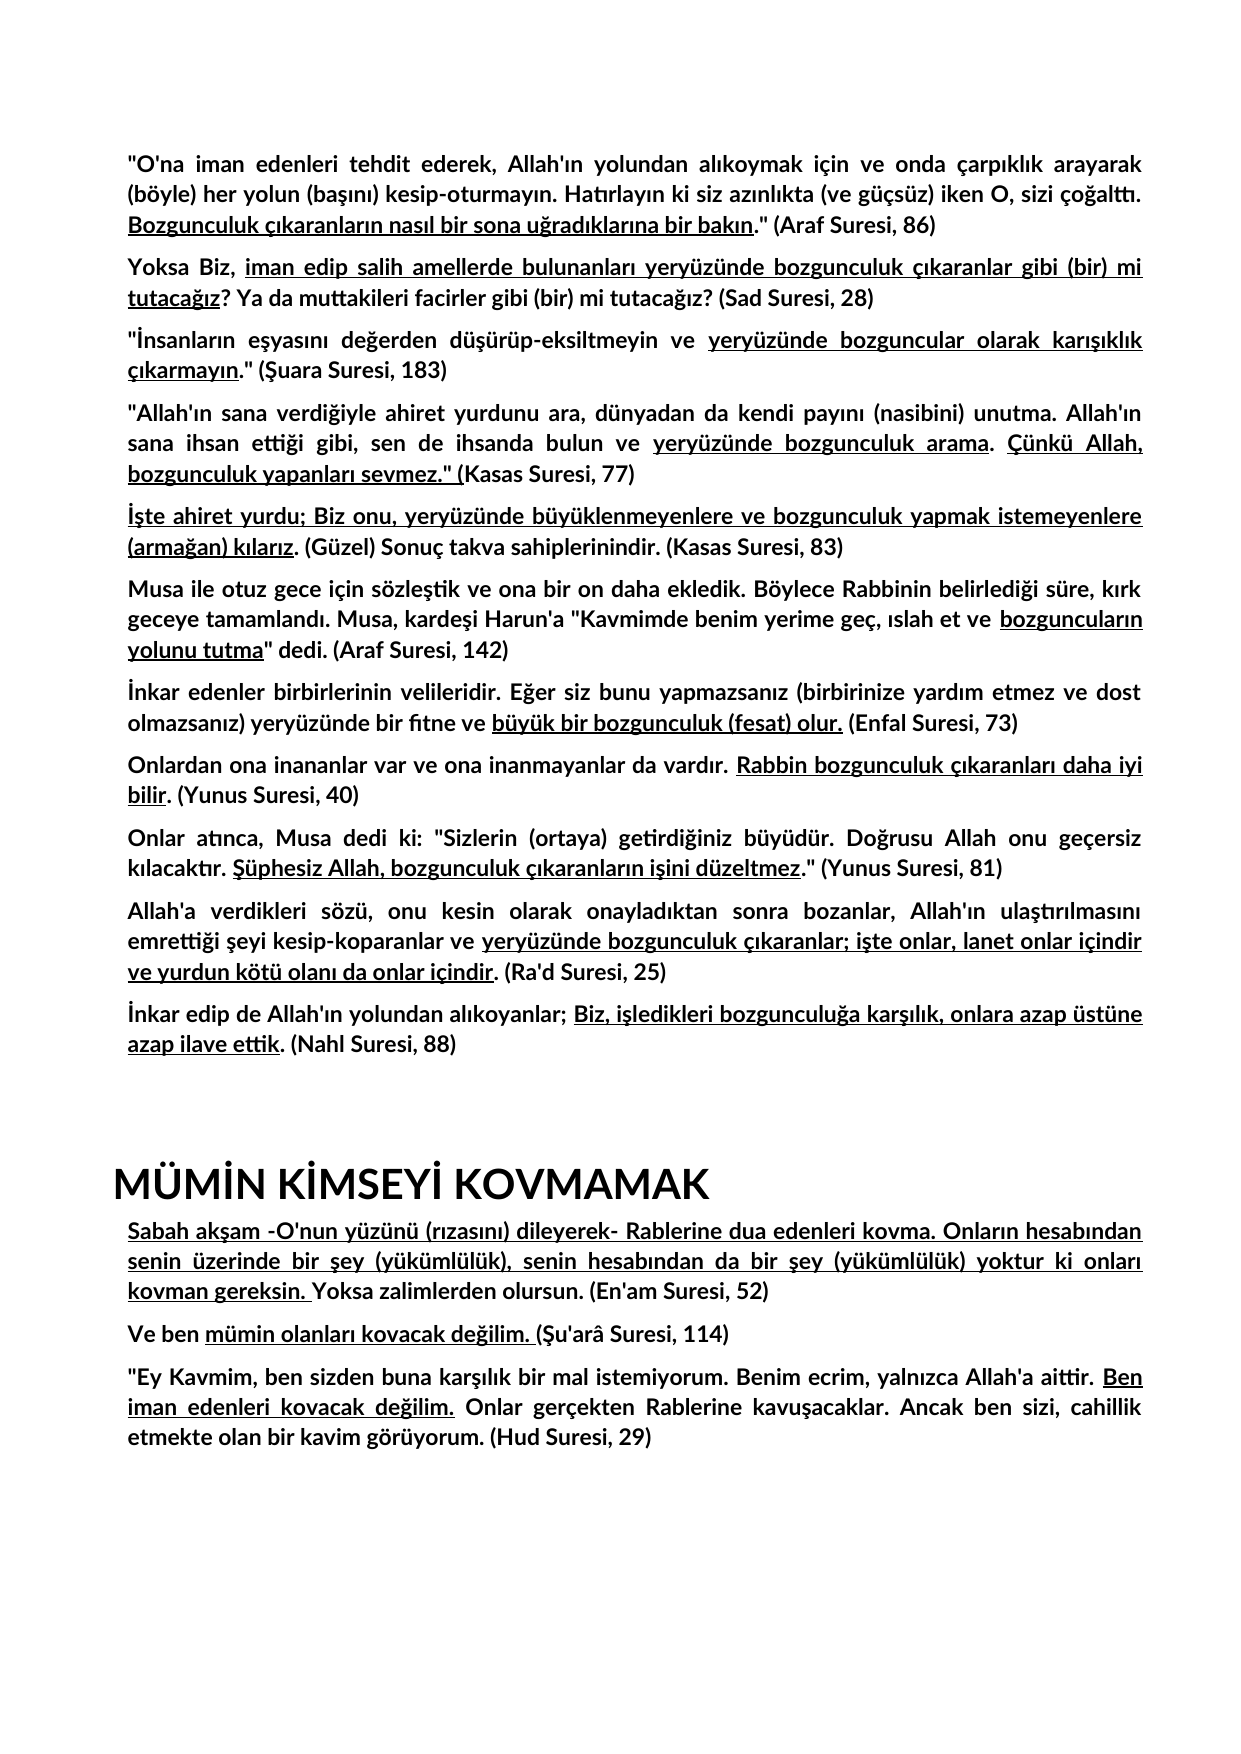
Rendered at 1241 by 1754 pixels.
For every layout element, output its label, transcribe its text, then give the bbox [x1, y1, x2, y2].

text İnkar edip de Allah'ın yolundan alıkoyanlar; Biz, işledikleri bozgunculuğa karşılık, onlara azap üstüne azap ilave ettik. (Nahl Suresi, 88) [127, 1000, 1143, 1058]
text Onlar atınca, Musa dedi ki: "Sizlerin (ortaya) getirdiğiniz büyüdür. Doğrusu Allah onu geçersiz kılacaktır. Şüphesiz Allah, bozgunculuk çıkaranların işini düzeltmez." (Yunus Suresi, 81) [127, 824, 1143, 882]
text İşte ahiret yurdu; Biz onu, yeryüzünde büyüklenmeyenlere ve bozgunculuk yapmak istemeyenlere [127, 502, 1143, 526]
text kovman gereksin. Yoksa zalimlerden olursun. (En'am Suresi, 52) [127, 1272, 1143, 1304]
text senin üzerinde bir şey (yükümlülük), senin hesabından da bir şey (yükümlülük) yoktur ki onları [127, 1242, 1143, 1271]
text Allah'a verdikleri sözü, onu kesin olarak onayladıktan sonra bozanlar, Allah'ın ulaştırılmasını emrettiği şeyi kesip-koparanlar ve yeryüzünde bozgunculuk çıkaranlar; işte onlar, lanet onlar içindir ve yurdun kötü olanı da onlar içindir. (Ra'd Suresi, 25) [127, 897, 1143, 985]
text "O'na iman edenleri tehdit ederek, Allah'ın yolundan alıkoymak için ve onda çarpıklık arayarak (böyle) her yolun (başını) kesip-oturmayın. Hatırlayın ki siz azınlıkta (ve güçsüz) iken O, sizi çoğalttı. Bozgunculuk çıkaranların nasıl bir sona uğradıklarına bir bakın." (Araf Suresi, 86) [127, 150, 1143, 238]
text Musa ile otuz gece için sözleştik ve ona bir on daha ekledik. Böylece Rabbinin belirlediği süre, kırk geceye tamamlandı. Musa, kardeşi Harun'a "Kavmimde benim yerime geç, ıslah et ve bozguncuların yolunu tutma" dedi. (Araf Suresi, 142) [127, 575, 1143, 663]
text "İnsanların eşyasını değerden düşürüp-eksiltmeyin ve yeryüzünde bozguncular olarak karışıklık çıkarmayın." (Şuara Suresi, 183) [127, 326, 1143, 384]
text Onlardan ona inananlar var ve ona inanmayanlar da vardır. Rabbin bozgunculuk çıkaranları daha iyi bilir. (Yunus Suresi, 40) [127, 751, 1143, 809]
subtitle MÜMİN KİMSEYİ KOVMAMAK [112, 1158, 1165, 1208]
text "Allah'ın sana verdiğiyle ahiret yurdunu ara, dünyadan da kendi payını (nasibini) unutma. Allah'ın sana ihsan ettiği gibi, sen de ihsanda bulun ve yeryüzünde bozgunculuk arama. Çünkü Allah, bozgunculuk yapanları sevmez." (Kasas Suresi, 77) [127, 399, 1143, 487]
text (armağan) kılarız. (Güzel) Sonuç takva sahiplerinindir. (Kasas Suresi, 83) [127, 527, 1143, 560]
text Yoksa Biz, iman edip salih amellerde bulunanları yeryüzünde bozgunculuk çıkaranlar gibi (bir) mi tutacağız? Ya da muttakileri facirler gibi (bir) mi tutacağız? (Sad Suresi, 28) [127, 253, 1143, 311]
text İnkar edenler birbirlerinin velileridir. Eğer siz bunu yapmazsanız (birbirinize yardım etmez ve dost olmazsanız) yeryüzünde bir fitne ve büyük bir bozgunculuk (fesat) olur. (Enfal Suresi, 73) [127, 678, 1143, 736]
text Sabah akşam -O'nun yüzünü (rızasını) dileyerek- Rablerine dua edenleri kovma. Onların hesabından [127, 1217, 1143, 1241]
text "Ey Kavmim, ben sizden buna karşılık bir mal istemiyorum. Benim ecrim, yalnızca Allah'a aittir. Ben iman edenleri kovacak değilim. Onlar gerçekten Rablerine kavuşacaklar. Ancak ben sizi, cahillik etmekte olan bir kavim görüyorum. (Hud Suresi, 29) [127, 1362, 1143, 1450]
text Ve ben mümin olanları kovacak değilim. (Şu'arâ Suresi, 114) [127, 1320, 1143, 1347]
